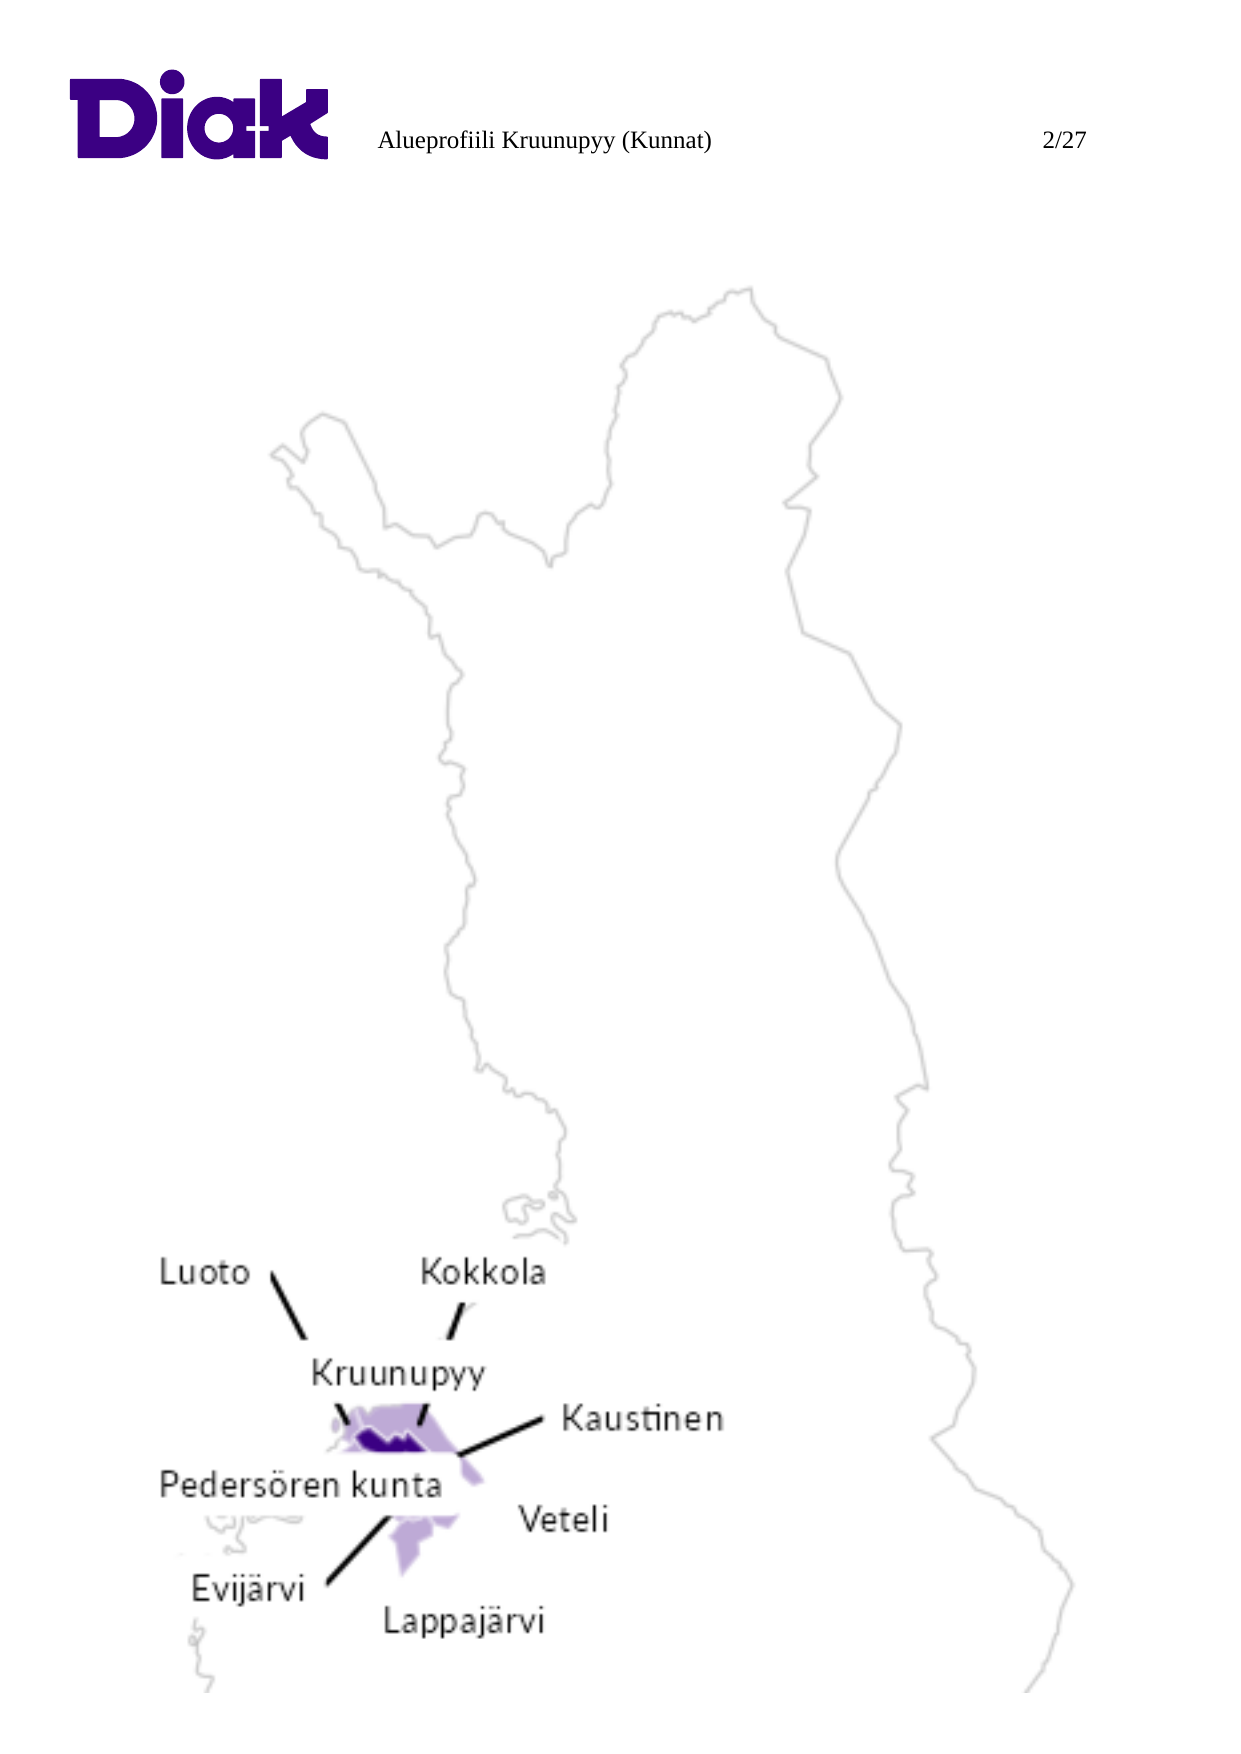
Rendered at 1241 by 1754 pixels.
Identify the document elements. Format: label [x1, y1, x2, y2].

picture [61, 196, 1179, 1693]
